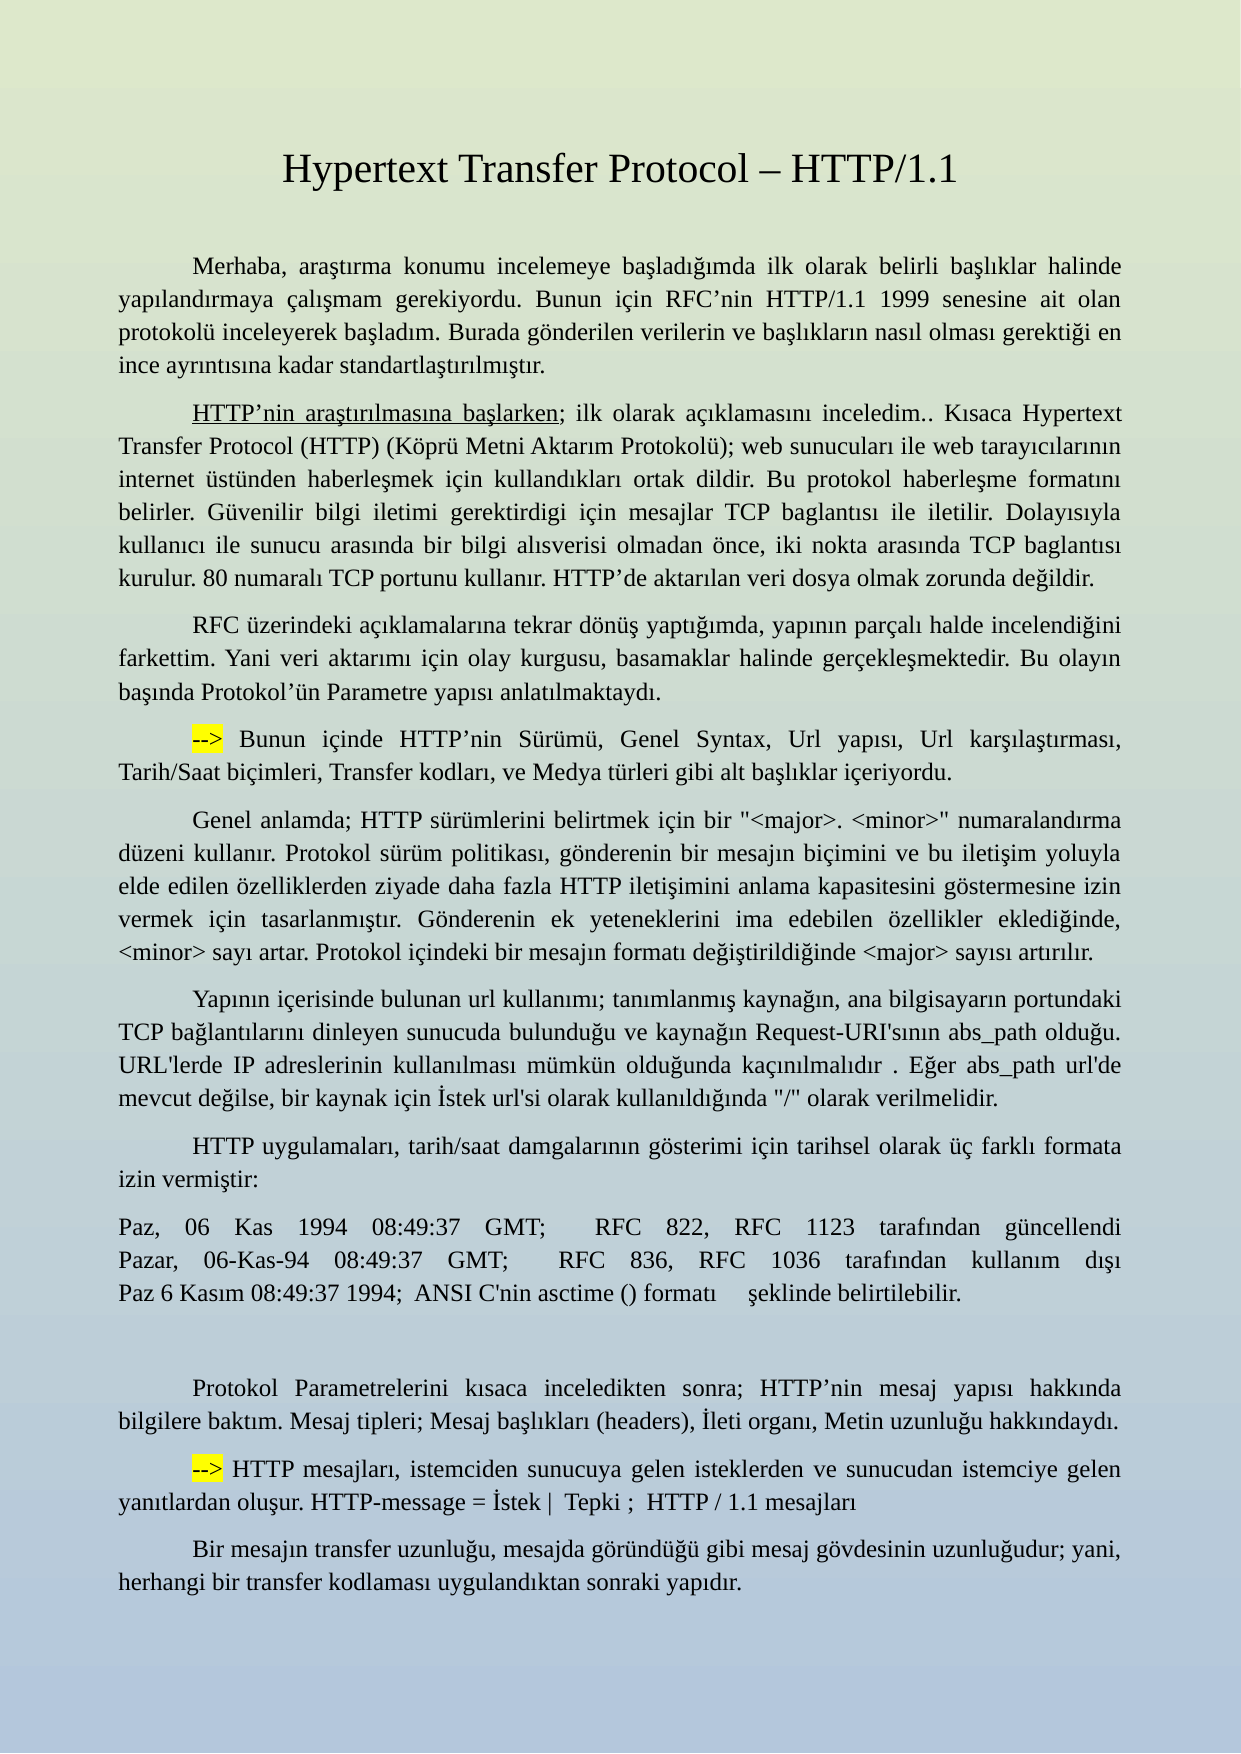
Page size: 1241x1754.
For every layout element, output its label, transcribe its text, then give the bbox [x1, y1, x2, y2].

text Bir mesajın transfer uzunluğu, mesajda göründüğü gibi mesaj gövdesinin uzunluğudur; yani, herhangi bir transfer kodlaması uygulandıktan sonraki yapıdır. [118, 1534, 1122, 1596]
text Genel anlamda; HTTP sürümlerini belirtmek için bir "<major>. <minor>" numaralandırma düzeni kullanır. Protokol sürüm politikası, gönderenin bir mesajın biçimini ve bu iletişim yoluyla elde edilen özelliklerden ziyade daha fazla HTTP iletişimini anlama kapasitesini göstermesine izin vermek için tasarlanmıştır. Gönderenin ek yeteneklerini ima edebilen özellikler eklediğinde, <minor> sayı artar. Protokol içindeki bir mesajın formatı değiştirildiğinde <major> sayısı artırılır. [118, 805, 1122, 966]
text Paz, 06 Kas 1994 08:49:37 GMT; RFC 822, RFC 1123 tarafından güncellendi Pazar, 06-Kas-94 08:49:37 GMT; RFC 836, RFC 1036 tarafından kullanım dışı Paz 6 Kasım 08:49:37 1994; ANSI C'nin asctime () formatı şeklinde belirtilebilir. [118, 1212, 1122, 1307]
text Protokol Parametrelerini kısaca inceledikten sonra; HTTP’nin mesaj yapısı hakkında bilgilere baktım. Mesaj tipleri; Mesaj başlıkları (headers), İleti organı, Metin uzunluğu hakkındaydı. [118, 1373, 1122, 1435]
text Merhaba, araştırma konumu incelemeye başladığımda ilk olarak belirli başlıklar halinde yapılandırmaya çalışmam gerekiyordu. Bunun için RFC’nin HTTP/1.1 1999 senesine ait olan protokolü inceleyerek başladım. Burada gönderilen verilerin ve başlıkların nasıl olması gerektiği en ince ayrıntısına kadar standartlaştırılmıştır. [118, 251, 1122, 379]
text Yapının içerisinde bulunan url kullanımı; tanımlanmış kaynağın, ana bilgisayarın portundaki TCP bağlantılarını dinleyen sunucuda bulunduğu ve kaynağın Request-URI'sının abs_path olduğu. URL'lerde IP adreslerinin kullanılması mümkün olduğunda kaçınılmalıdır . Eğer abs_path url'de mevcut değilse, bir kaynak için İstek url'si olarak kullanıldığında "/" olarak verilmelidir. [118, 984, 1122, 1112]
subtitle Hypertext Transfer Protocol – HTTP/1.1 [118, 143, 1122, 191]
text --> HTTP mesajları, istemciden sunucuya gelen isteklerden ve sunucudan istemciye gelen yanıtlardan oluşur. HTTP-message = İstek | Tepki ; HTTP / 1.1 mesajları [118, 1454, 1122, 1515]
text HTTP uygulamaları, tarih/saat damgalarının gösterimi için tarihsel olarak üç farklı formata izin vermiştir: [118, 1131, 1122, 1193]
text HTTP’nin araştırılmasına başlarken; ilk olarak açıklamasını inceledim.. Kısaca Hypertext Transfer Protocol (HTTP) (Köprü Metni Aktarım Protokolü); web sunucuları ile web tarayıcılarının internet üstünden haberleşmek için kullandıkları ortak dildir. Bu protokol haberleşme formatını belirler. Güvenilir bilgi iletimi gerektirdigi için mesajlar TCP baglantısı ile iletilir. Dolayısıyla kullanıcı ile sunucu arasında bir bilgi alısverisi olmadan önce, iki nokta arasında TCP baglantısı kurulur. 80 numaralı TCP portunu kullanır. HTTP’de aktarılan veri dosya olmak zorunda değildir. [118, 398, 1122, 592]
text --> Bunun içinde HTTP’nin Sürümü, Genel Syntax, Url yapısı, Url karşılaştırması, Tarih/Saat biçimleri, Transfer kodları, ve Medya türleri gibi alt başlıklar içeriyordu. [118, 724, 1122, 786]
text RFC üzerindeki açıklamalarına tekrar dönüş yaptığımda, yapının parçalı halde incelendiğini farkettim. Yani veri aktarımı için olay kurgusu, basamaklar halinde gerçekleşmektedir. Bu olayın başında Protokol’ün Parametre yapısı anlatılmaktaydı. [118, 611, 1122, 705]
